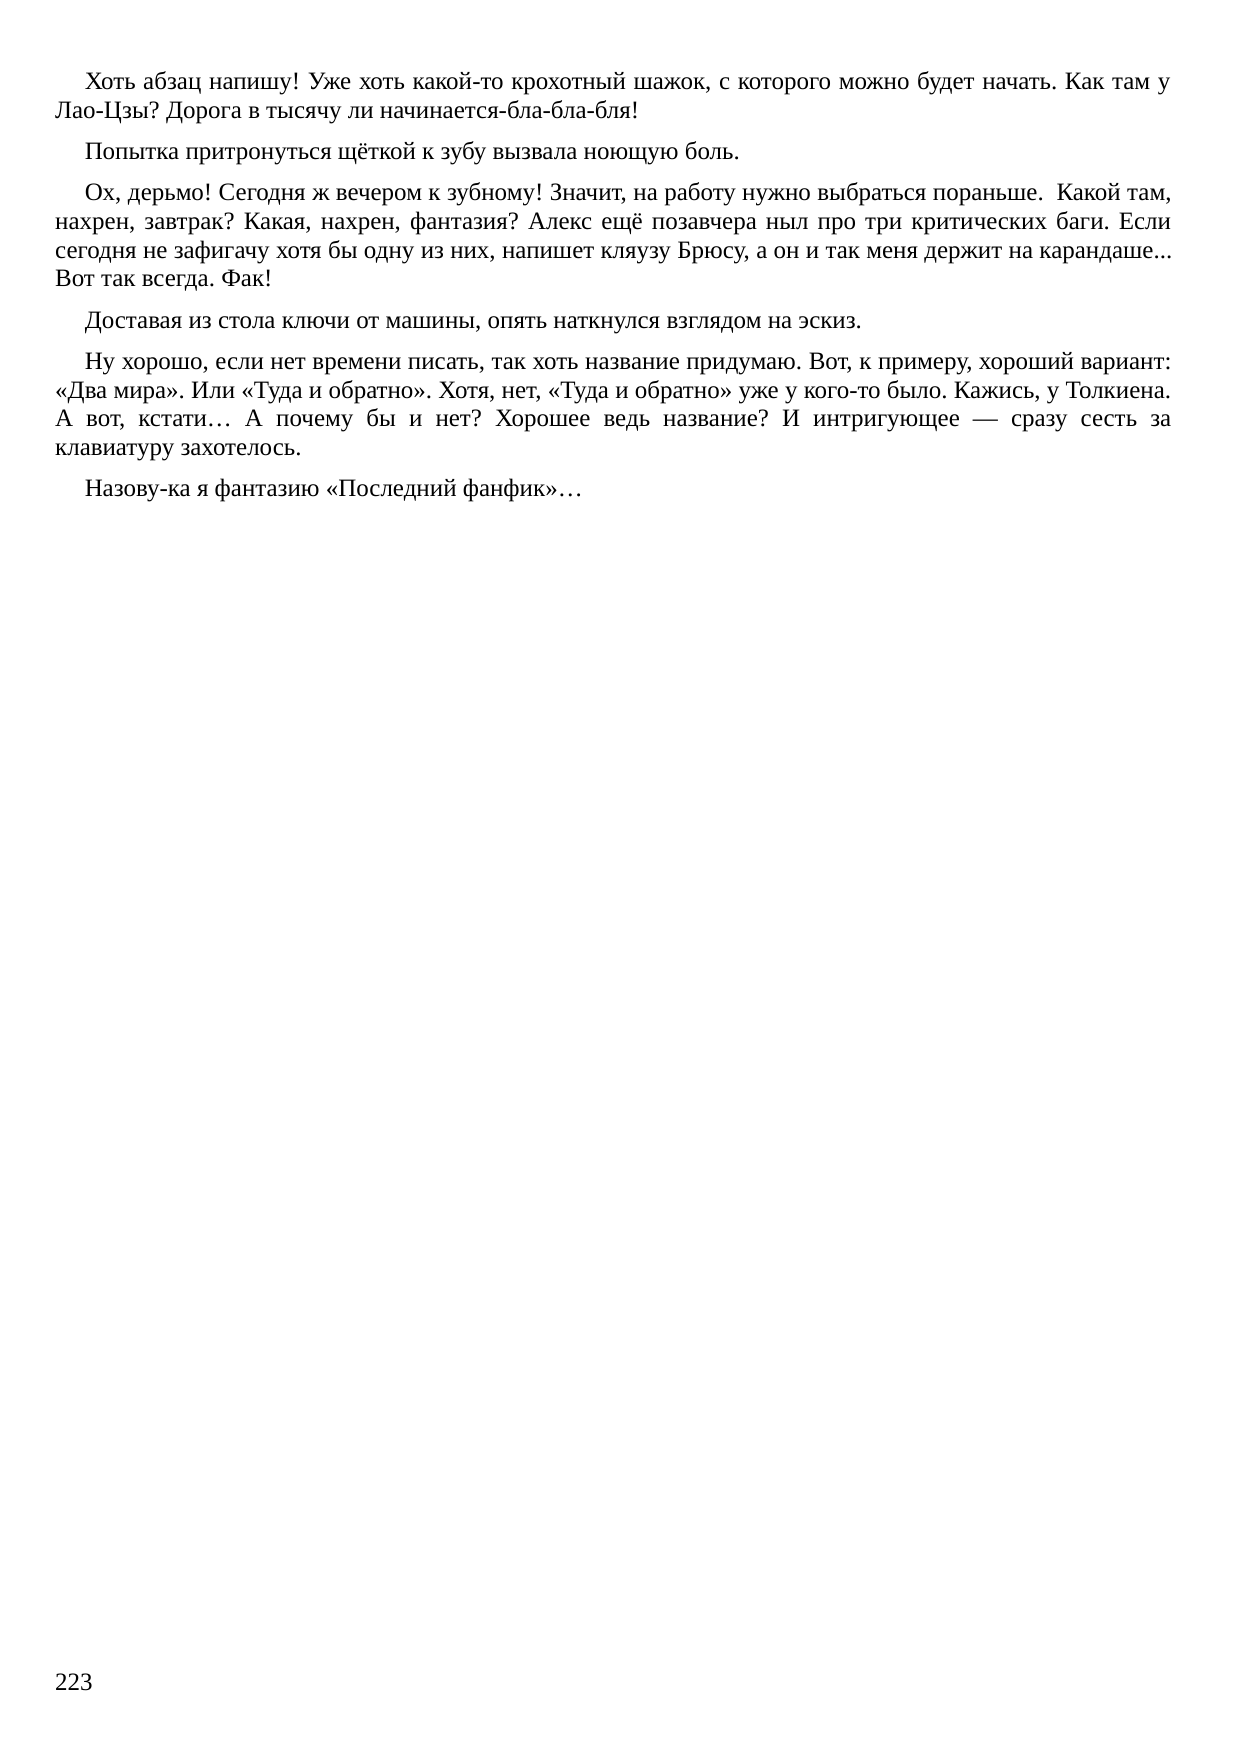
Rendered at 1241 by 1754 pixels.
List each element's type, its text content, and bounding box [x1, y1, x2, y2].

text Хоть абзац напишу! Уже хоть какой-то крохотный шажок, с которого можно будет начать. Как там у Лао-Цзы? Дорога в тысячу ли начинается-бла-бла-бля! [55, 66, 1173, 123]
text Доставая из стола ключи от машины, опять наткнулся взглядом на эскиз. [55, 305, 1173, 333]
text Ох, дерьмо! Сегодня ж вечером к зубному! Значит, на работу нужно выбраться пораньше. Какой там, нахрен, завтрак? Какая, нахрен, фантазия? Алекс ещё позавчера ныл про три критических баги. Если сегодня не зафигачу хотя бы одну из них, напишет кляузу Брюсу, а он и так меня держит на карандаше... Вот так всегда. Фак! [55, 177, 1173, 292]
text Ну хорошо, если нет времени писать, так хоть название придумаю. Вот, к примеру, хороший вариант: «Два мира». Или «Туда и обратно». Хотя, нет, «Туда и обратно» уже у кого-то было. Кажись, у Толкиена. А вот, кстати… А почему бы и нет? Хорошее ведь название? И интригующее — сразу сесть за клавиатуру захотелось. [55, 346, 1173, 461]
text Попытка притронуться щёткой к зубу вызвала ноющую боль. [55, 136, 1173, 165]
text Назову-ка я фантазию «Последний фанфик»… [55, 473, 1173, 502]
